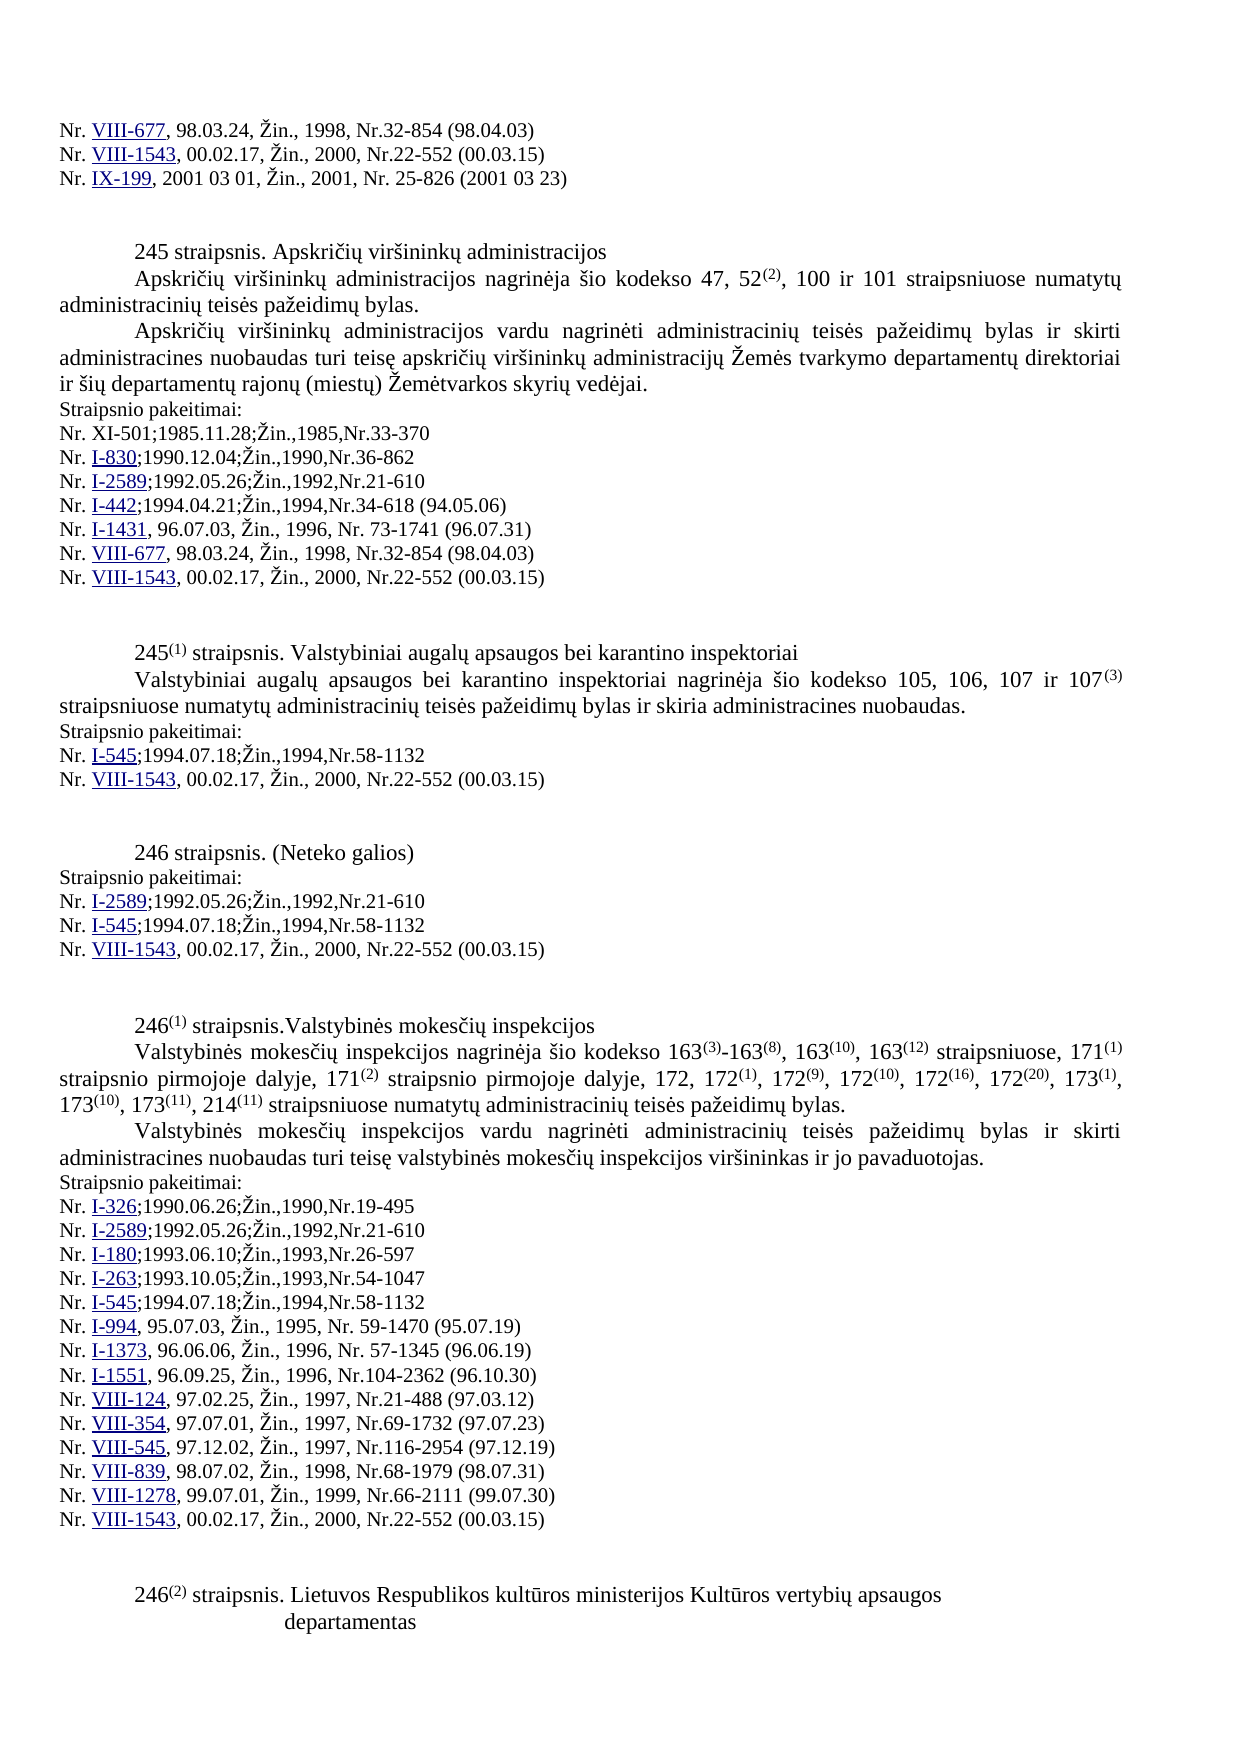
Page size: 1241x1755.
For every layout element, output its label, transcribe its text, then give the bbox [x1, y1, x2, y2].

text Nr. IX-199, 2001 03 01, Žin., 2001, Nr. 25-826 (2001 03 23) [59, 166, 1122, 190]
text Nr. VIII-1543, 00.02.17, Žin., 2000, Nr.22-552 (00.03.15) [59, 142, 1122, 166]
text 246 straipsnis. (Neteko galios) [59, 839, 1122, 865]
text Straipsnio pakeitimai: [59, 397, 1122, 421]
text Straipsnio pakeitimai: [59, 718, 1122, 743]
text 246(2) straipsnis. Lietuvos Respublikos kultūros ministerijos Kultūros vertybių apsaugos [59, 1581, 1122, 1608]
text Valstybiniai augalų apsaugos bei karantino inspektoriai nagrinėja šio kodekso 105, 106, 107 ir 107(3) straipsniuose numatytų administracinių teisės pažeidimų bylas ir skiria administracines nuobaudas. [59, 666, 1122, 718]
text Nr. I-1551, 96.09.25, Žin., 1996, Nr.104-2362 (96.10.30) [59, 1362, 1122, 1387]
text Nr. I-994, 95.07.03, Žin., 1995, Nr. 59-1470 (95.07.19) [59, 1314, 1122, 1338]
text Nr. I-830;1990.12.04;Žin.,1990,Nr.36-862 [59, 445, 1122, 469]
text 245(1) straipsnis. Valstybiniai augalų apsaugos bei karantino inspektoriai [59, 639, 1122, 666]
text Nr. VIII-677, 98.03.24, Žin., 1998, Nr.32-854 (98.04.03) [59, 118, 1122, 142]
text Nr. XI-501;1985.11.28;Žin.,1985,Nr.33-370 [59, 421, 1122, 445]
text Nr. VIII-1543, 00.02.17, Žin., 2000, Nr.22-552 (00.03.15) [59, 565, 1122, 589]
text Nr. VIII-839, 98.07.02, Žin., 1998, Nr.68-1979 (98.07.31) [59, 1459, 1122, 1483]
text Nr. VIII-1543, 00.02.17, Žin., 2000, Nr.22-552 (00.03.15) [59, 1507, 1122, 1531]
text departamentas [209, 1608, 1122, 1634]
text Nr. I-545;1994.07.18;Žin.,1994,Nr.58-1132 [59, 743, 1122, 767]
text 246(1) straipsnis.Valstybinės mokesčių inspekcijos [59, 1012, 1122, 1038]
text Nr. VIII-1278, 99.07.01, Žin., 1999, Nr.66-2111 (99.07.30) [59, 1483, 1122, 1507]
text 245 straipsnis. Apskričių viršininkų administracijos [59, 238, 1122, 265]
text Nr. VIII-677, 98.03.24, Žin., 1998, Nr.32-854 (98.04.03) [59, 541, 1122, 565]
text Nr. I-442;1994.04.21;Žin.,1994,Nr.34-618 (94.05.06) [59, 493, 1122, 517]
text Nr. VIII-124, 97.02.25, Žin., 1997, Nr.21-488 (97.03.12) [59, 1387, 1122, 1411]
text Valstybinės mokesčių inspekcijos nagrinėja šio kodekso 163(3)-163(8), 163(10), 163(12) straipsniuose, 171(1) straipsnio pirmojoje dalyje, 171(2) straipsnio pirmojoje dalyje, 172, 172(1), 172(9), 172(10), 172(16), 172(20), 173(1), 173(10), 173(11), 214(11) straipsniuose numatytų administracinių teisės pažeidimų bylas. [59, 1038, 1122, 1117]
text Nr. I-2589;1992.05.26;Žin.,1992,Nr.21-610 [59, 889, 1122, 913]
text Nr. I-545;1994.07.18;Žin.,1994,Nr.58-1132 [59, 1290, 1122, 1314]
text Valstybinės mokesčių inspekcijos vardu nagrinėti administracinių teisės pažeidimų bylas ir skirti administracines nuobaudas turi teisę valstybinės mokesčių inspekcijos viršininkas ir jo pavaduotojas. [59, 1117, 1122, 1170]
text Nr. I-263;1993.10.05;Žin.,1993,Nr.54-1047 [59, 1266, 1122, 1290]
text Straipsnio pakeitimai: [59, 1170, 1122, 1194]
text Nr. I-2589;1992.05.26;Žin.,1992,Nr.21-610 [59, 1218, 1122, 1242]
text Nr. I-180;1993.06.10;Žin.,1993,Nr.26-597 [59, 1242, 1122, 1266]
text Nr. VIII-545, 97.12.02, Žin., 1997, Nr.116-2954 (97.12.19) [59, 1435, 1122, 1459]
text Apskričių viršininkų administracijos vardu nagrinėti administracinių teisės pažeidimų bylas ir skirti administracines nuobaudas turi teisę apskričių viršininkų administracijų Žemės tvarkymo departamentų direktoriai ir šių departamentų rajonų (miestų) Žemėtvarkos skyrių vedėjai. [59, 317, 1122, 397]
text Nr. I-545;1994.07.18;Žin.,1994,Nr.58-1132 [59, 913, 1122, 937]
text Nr. VIII-1543, 00.02.17, Žin., 2000, Nr.22-552 (00.03.15) [59, 937, 1122, 961]
text Nr. I-2589;1992.05.26;Žin.,1992,Nr.21-610 [59, 469, 1122, 493]
text Nr. VIII-354, 97.07.01, Žin., 1997, Nr.69-1732 (97.07.23) [59, 1411, 1122, 1435]
text Nr. I-326;1990.06.26;Žin.,1990,Nr.19-495 [59, 1194, 1122, 1218]
text Nr. I-1431, 96.07.03, Žin., 1996, Nr. 73-1741 (96.07.31) [59, 517, 1122, 541]
text Apskričių viršininkų administracijos nagrinėja šio kodekso 47, 52(2), 100 ir 101 straipsniuose numatytų administracinių teisės pažeidimų bylas. [59, 265, 1122, 317]
text Nr. I-1373, 96.06.06, Žin., 1996, Nr. 57-1345 (96.06.19) [59, 1338, 1122, 1362]
text Straipsnio pakeitimai: [59, 865, 1122, 889]
text Nr. VIII-1543, 00.02.17, Žin., 2000, Nr.22-552 (00.03.15) [59, 767, 1122, 791]
